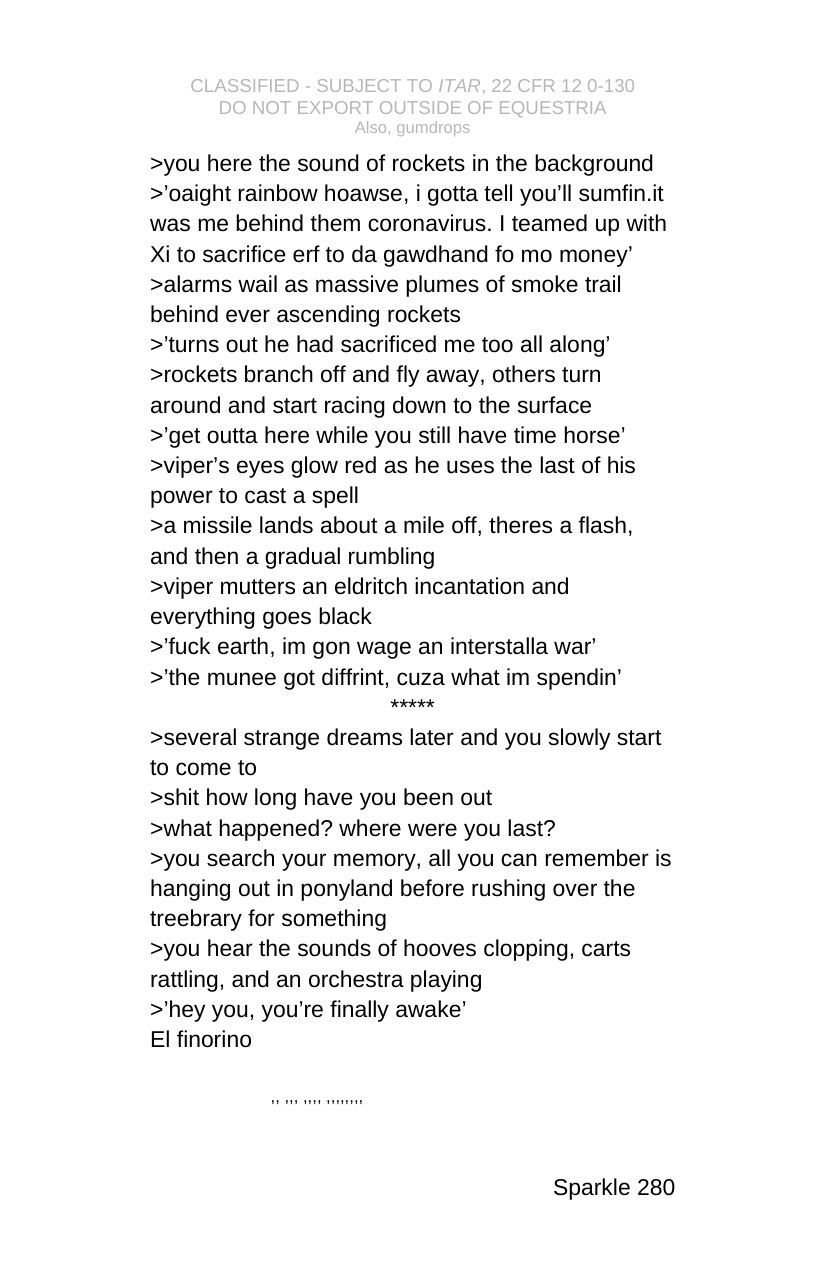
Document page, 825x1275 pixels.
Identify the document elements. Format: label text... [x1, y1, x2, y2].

text >viper’s eyes glow red as he uses the last of his power to cast a spell [150, 452, 675, 509]
text >viper mutters an eldritch incantation and everything goes black [150, 573, 675, 629]
text >shit how long have you been out [150, 784, 675, 811]
text >what happened? where were you last? [150, 814, 675, 841]
text El finorino [150, 1026, 675, 1052]
text >’fuck earth, im gon wage an interstalla war’ [150, 633, 675, 660]
text >several strange dreams later and you slowly start to come to [150, 724, 675, 781]
text >rockets branch off and fly away, others turn around and start racing down to the surface [150, 361, 675, 418]
text >’get outta here while you still have time horse’ [150, 422, 675, 448]
text ***** [150, 694, 675, 720]
text >alarms wail as massive plumes of smoke trail behind ever ascending rockets [150, 271, 675, 327]
text >’oaight rainbow hoawse, i gotta tell you’ll sumfin.it was me behind them coronavirus. I teamed up with Xi to sacrifice erf to da gawdhand fo mo money’ [150, 180, 675, 267]
text >’hey you, you’re finally awake’ [150, 996, 675, 1022]
text >’the munee got diffrint, cuza what im spendin’ [150, 663, 675, 690]
text >you search your memory, all you can remember is hanging out in ponyland before rushing over the treebrary for something [150, 845, 675, 932]
text >you here the sound of rockets in the background [150, 150, 675, 176]
text >you hear the sounds of hooves clopping, carts rattling, and an orchestra playing [150, 935, 675, 992]
text ,, ,,, ,,,, ,,,,,,,, [150, 1086, 675, 1106]
text >a missile lands about a mile off, theres a flash, and then a gradual rumbling [150, 512, 675, 569]
text >’turns out he had sacrificed me too all along’ [150, 331, 675, 358]
